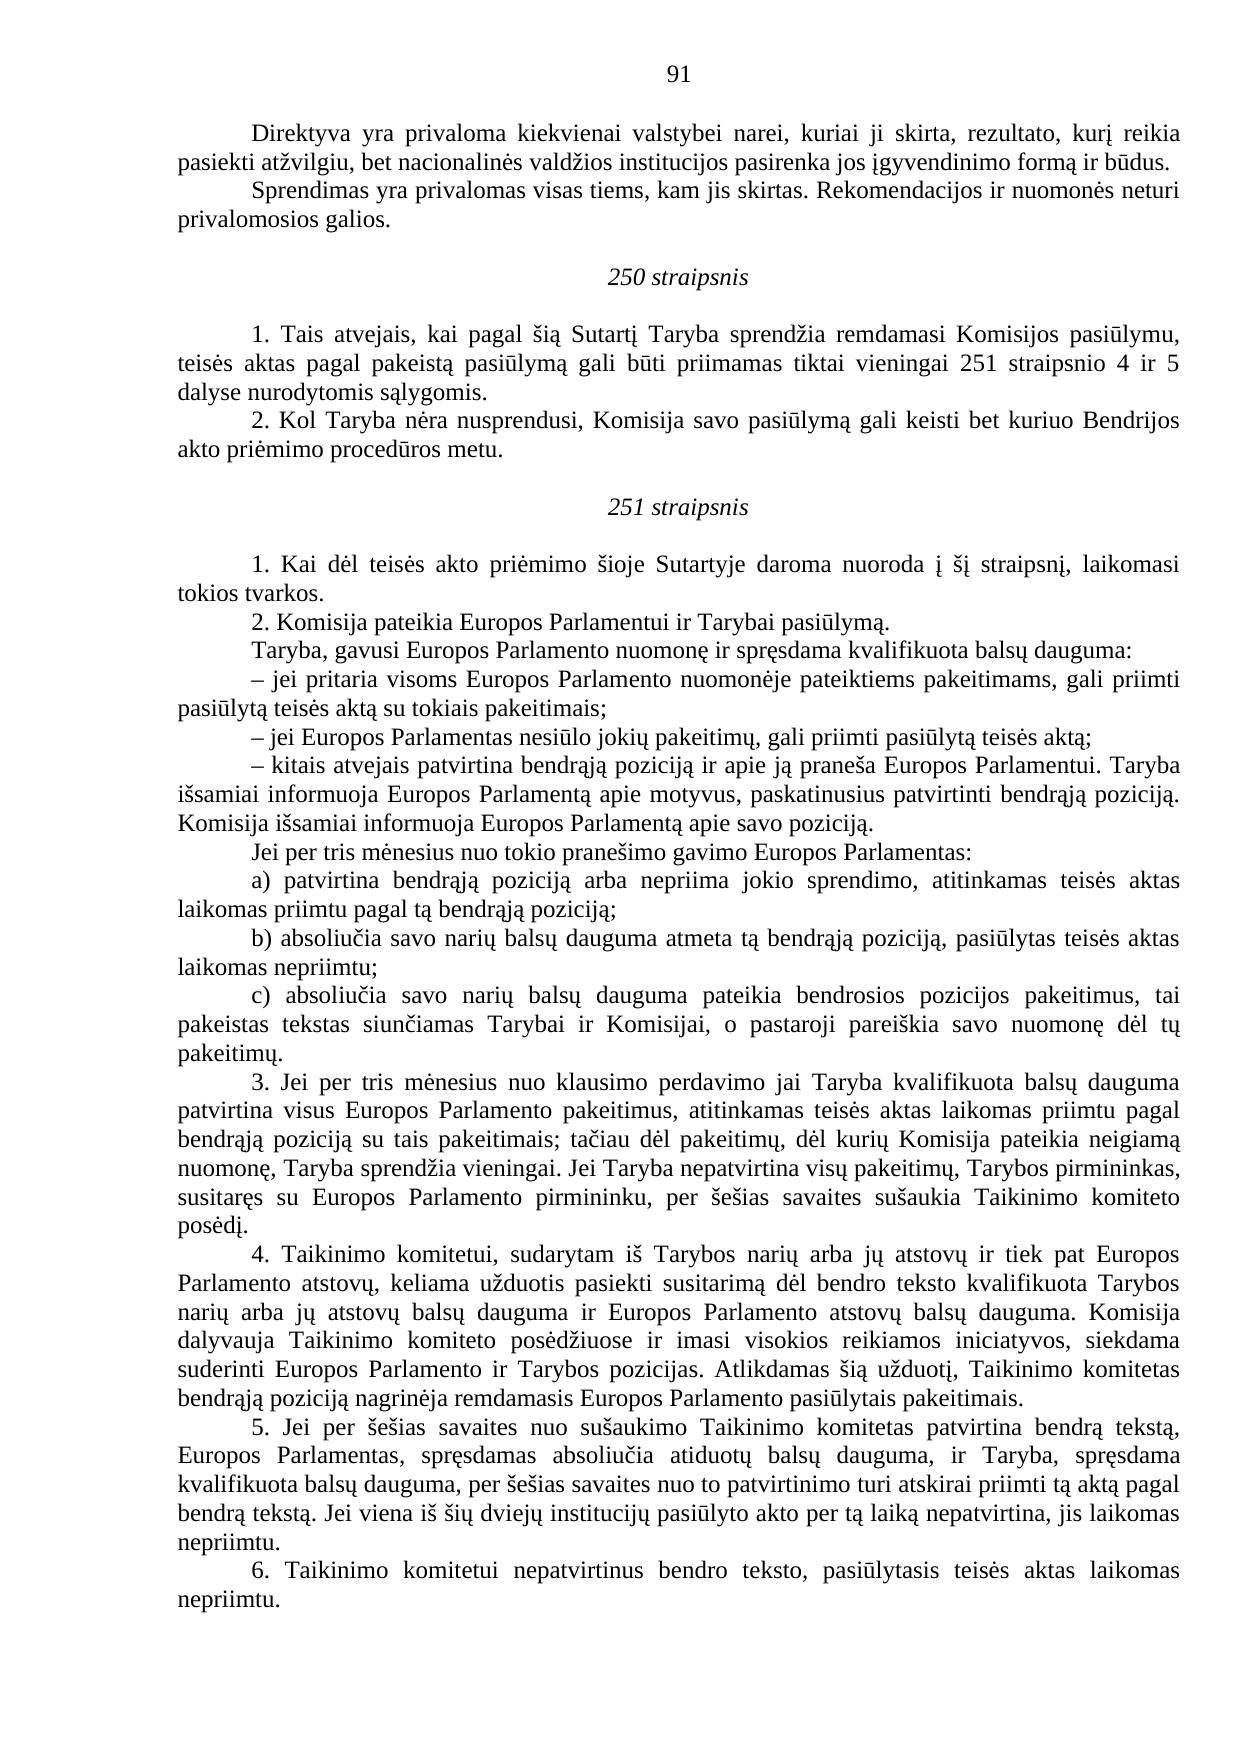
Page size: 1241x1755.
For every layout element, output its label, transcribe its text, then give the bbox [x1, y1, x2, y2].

text Sprendimas yra privalomas visas tiems, kam jis skirtas. Rekomendacijos ir nuomonės neturi privalomosios galios. [177, 176, 1181, 233]
text b) absoliučia savo narių balsų dauguma atmeta tą bendrąją poziciją, pasiūlytas teisės aktas laikomas nepriimtu; [177, 923, 1181, 981]
text Jei per tris mėnesius nuo tokio pranešimo gavimo Europos Parlamentas: [177, 837, 1181, 866]
text – jei pritaria visoms Europos Parlamento nuomonėje pateiktiems pakeitimams, gali priimti pasiūlytą teisės aktą su tokiais pakeitimais; [177, 664, 1181, 722]
text 1. Kai dėl teisės akto priėmimo šioje Sutartyje daroma nuoroda į šį straipsnį, laikomasi tokios tvarkos. [177, 549, 1181, 607]
text 5. Jei per šešias savaites nuo sušaukimo Taikinimo komitetas patvirtina bendrą tekstą, Europos Parlamentas, spręsdamas absoliučia atiduotų balsų dauguma, ir Taryba, spręsdama kvalifikuota balsų dauguma, per šešias savaites nuo to patvirtinimo turi atskirai priimti tą aktą pagal bendrą tekstą. Jei viena iš šių dviejų institucijų pasiūlyto akto per tą laiką nepatvirtina, jis laikomas nepriimtu. [177, 1412, 1181, 1556]
text 2. Kol Taryba nėra nusprendusi, Komisija savo pasiūlymą gali keisti bet kuriuo Bendrijos akto priėmimo procedūros metu. [177, 406, 1181, 463]
text Direktyva yra privaloma kiekvienai valstybei narei, kuriai ji skirta, rezultato, kurį reikia pasiekti atžvilgiu, bet nacionalinės valdžios institucijos pasirenka jos įgyvendinimo formą ir būdus. [177, 118, 1181, 176]
text – jei Europos Parlamentas nesiūlo jokių pakeitimų, gali priimti pasiūlytą teisės aktą; [177, 722, 1181, 751]
text a) patvirtina bendrąją poziciją arba nepriima jokio sprendimo, atitinkamas teisės aktas laikomas priimtu pagal tą bendrąją poziciją; [177, 866, 1181, 923]
text 251 straipsnis [177, 492, 1181, 521]
text 250 straipsnis [177, 262, 1181, 291]
text 1. Tais atvejais, kai pagal šią Sutartį Taryba sprendžia remdamasi Komisijos pasiūlymu, teisės aktas pagal pakeistą pasiūlymą gali būti priimamas tiktai vieningai 251 straipsnio 4 ir 5 dalyse nurodytomis sąlygomis. [177, 319, 1181, 406]
text – kitais atvejais patvirtina bendrąją poziciją ir apie ją praneša Europos Parlamentui. Taryba išsamiai informuoja Europos Parlamentą apie motyvus, paskatinusius patvirtinti bendrąją poziciją. Komisija išsamiai informuoja Europos Parlamentą apie savo poziciją. [177, 751, 1181, 837]
text 6. Taikinimo komitetui nepatvirtinus bendro teksto, pasiūlytasis teisės aktas laikomas nepriimtu. [177, 1556, 1181, 1613]
text 2. Komisija pateikia Europos Parlamentui ir Tarybai pasiūlymą. [177, 607, 1181, 636]
text 4. Taikinimo komitetui, sudarytam iš Tarybos narių arba jų atstovų ir tiek pat Europos Parlamento atstovų, keliama užduotis pasiekti susitarimą dėl bendro teksto kvalifikuota Tarybos narių arba jų atstovų balsų dauguma ir Europos Parlamento atstovų balsų dauguma. Komisija dalyvauja Taikinimo komiteto posėdžiuose ir imasi visokios reikiamos iniciatyvos, siekdama suderinti Europos Parlamento ir Tarybos pozicijas. Atlikdamas šią užduotį, Taikinimo komitetas bendrąją poziciją nagrinėja remdamasis Europos Parlamento pasiūlytais pakeitimais. [177, 1239, 1181, 1412]
text c) absoliučia savo narių balsų dauguma pateikia bendrosios pozicijos pakeitimus, tai pakeistas tekstas siunčiamas Tarybai ir Komisijai, o pastaroji pareiškia savo nuomonę dėl tų pakeitimų. [177, 981, 1181, 1067]
text Taryba, gavusi Europos Parlamento nuomonę ir spręsdama kvalifikuota balsų dauguma: [177, 636, 1181, 664]
text 3. Jei per tris mėnesius nuo klausimo perdavimo jai Taryba kvalifikuota balsų dauguma patvirtina visus Europos Parlamento pakeitimus, atitinkamas teisės aktas laikomas priimtu pagal bendrąją poziciją su tais pakeitimais; tačiau dėl pakeitimų, dėl kurių Komisija pateikia neigiamą nuomonę, Taryba sprendžia vieningai. Jei Taryba nepatvirtina visų pakeitimų, Tarybos pirmininkas, susitaręs su Europos Parlamento pirmininku, per šešias savaites sušaukia Taikinimo komiteto posėdį. [177, 1067, 1181, 1239]
